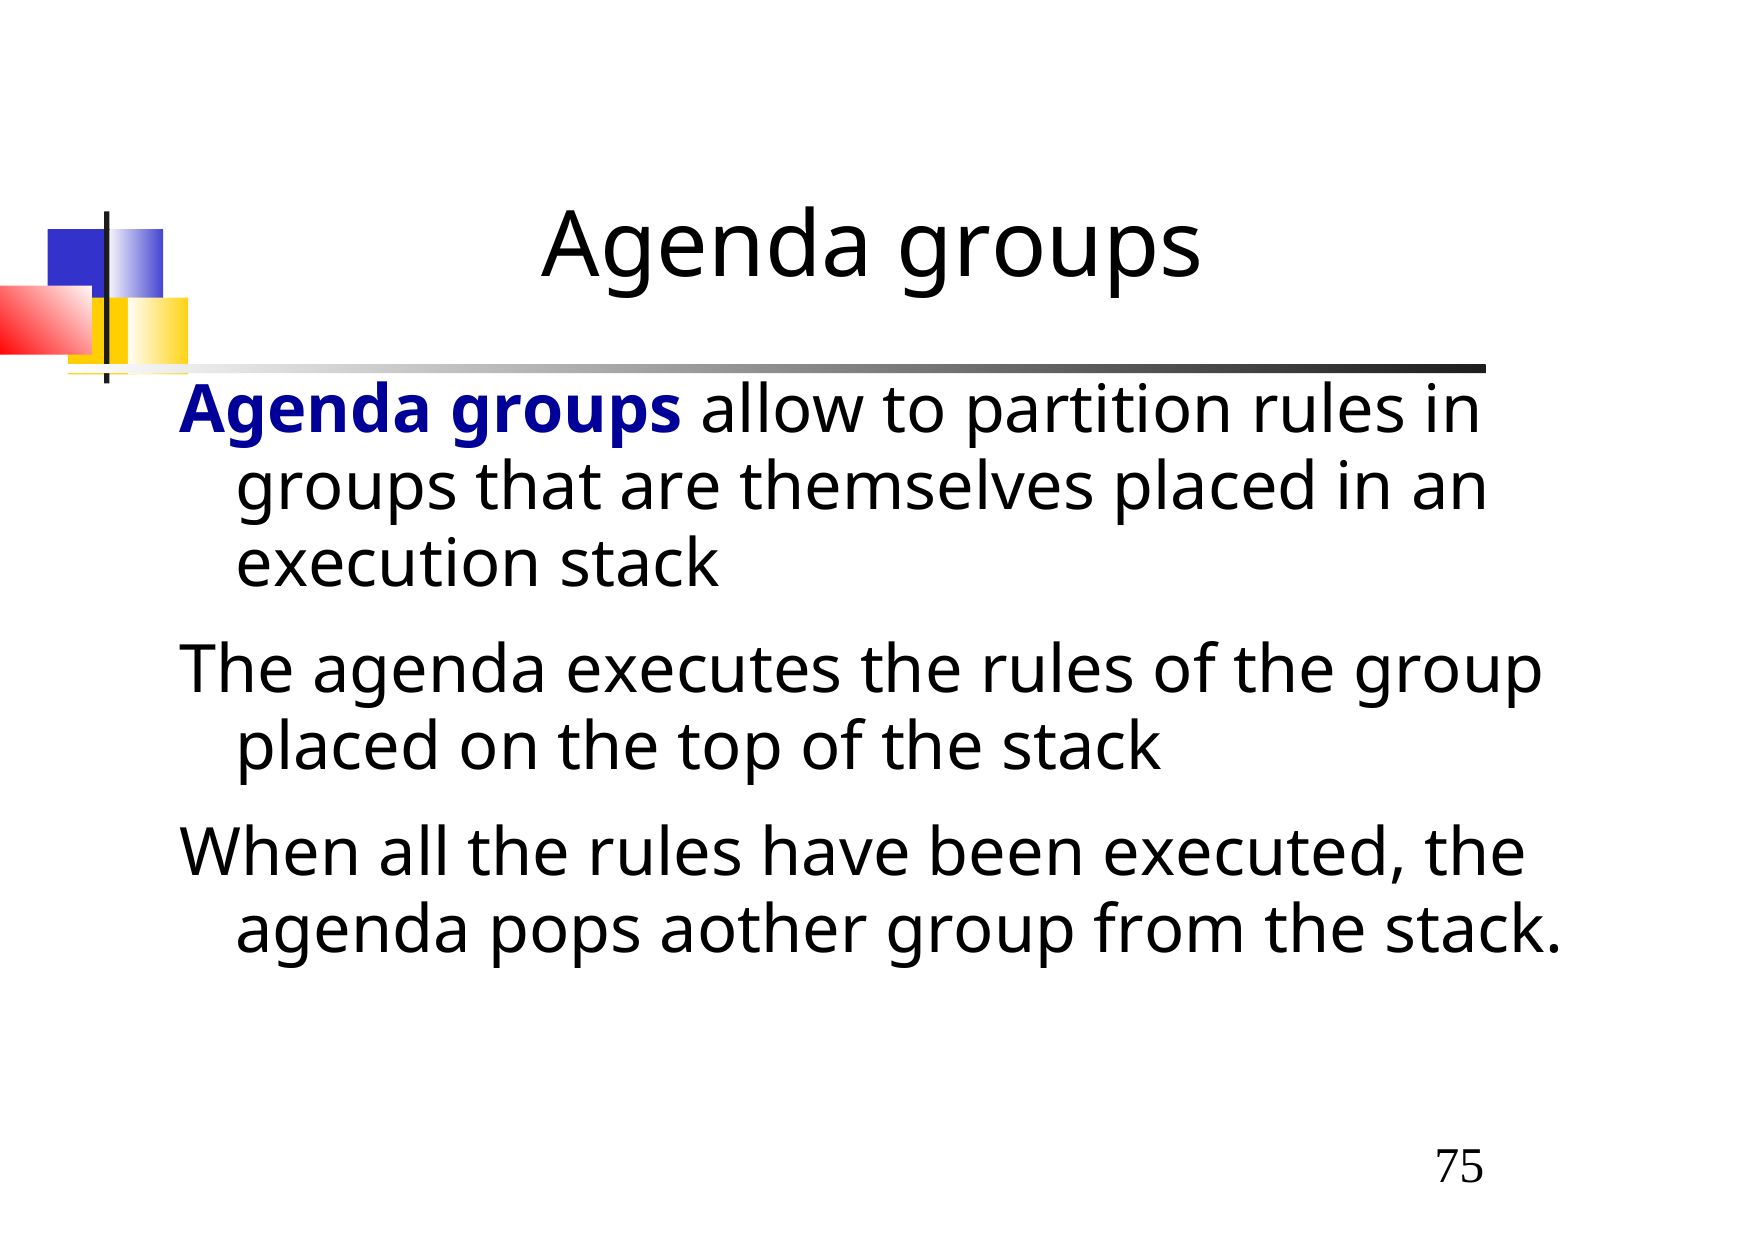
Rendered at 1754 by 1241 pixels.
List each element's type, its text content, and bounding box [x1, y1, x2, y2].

title Agenda groups [179, 139, 1567, 351]
list Agenda groups allow to partition rules in groups that are themselves placed in an execution stack The agenda executes the rules of the group placed on the top of the stack When all the rules have been executed, the agenda pops aother group from the stack. [179, 371, 1567, 1091]
